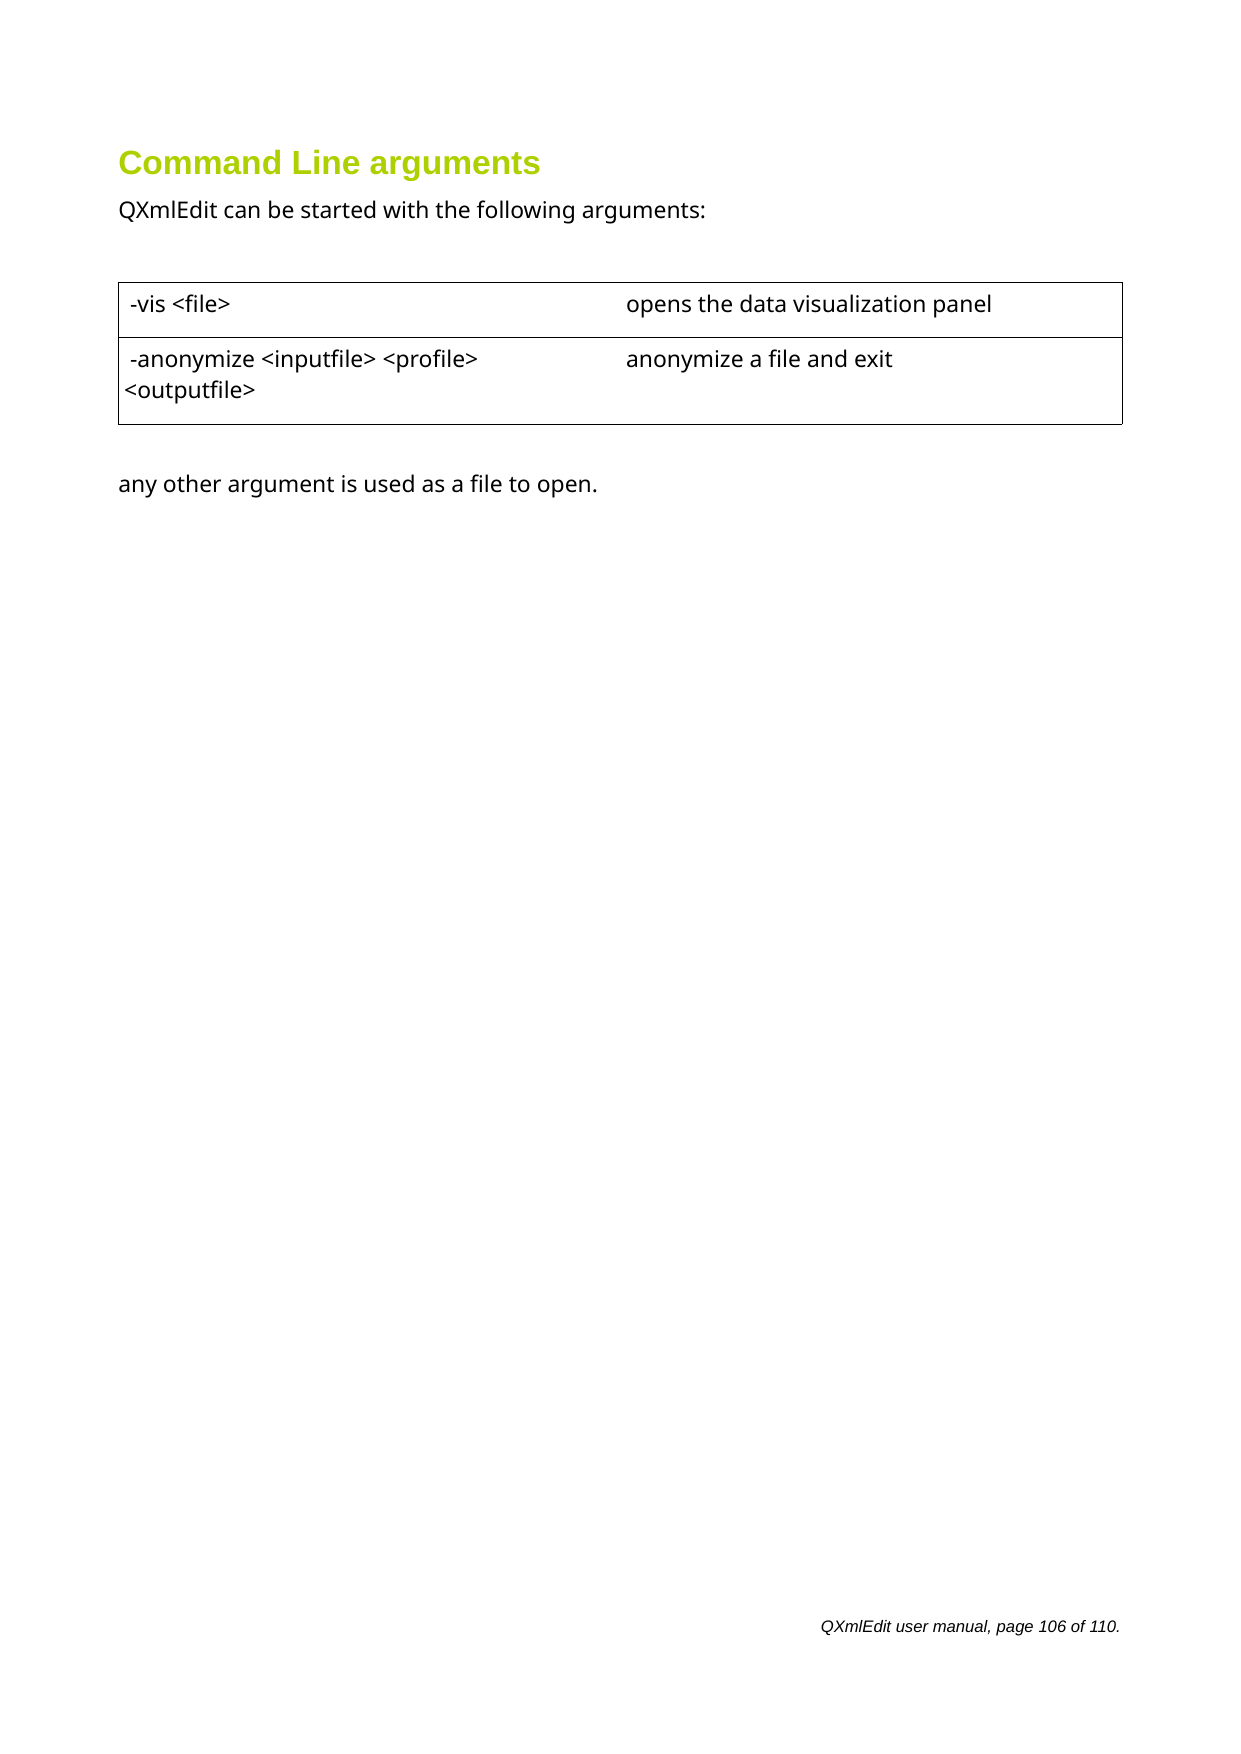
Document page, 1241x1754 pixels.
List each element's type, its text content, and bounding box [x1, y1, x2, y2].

table_cell -anonymize <inputfile> <profile> <outputfile> [119, 338, 620, 424]
text QXmlEdit can be started with the following arguments: [118, 194, 1122, 226]
table_header -vis <file> [119, 283, 620, 337]
text any other argument is used as a file to open. [118, 467, 1122, 499]
table_header opens the data visualization panel [620, 283, 1122, 337]
table_cell anonymize a file and exit [620, 338, 1122, 424]
subtitle Command Line arguments [118, 143, 1122, 182]
